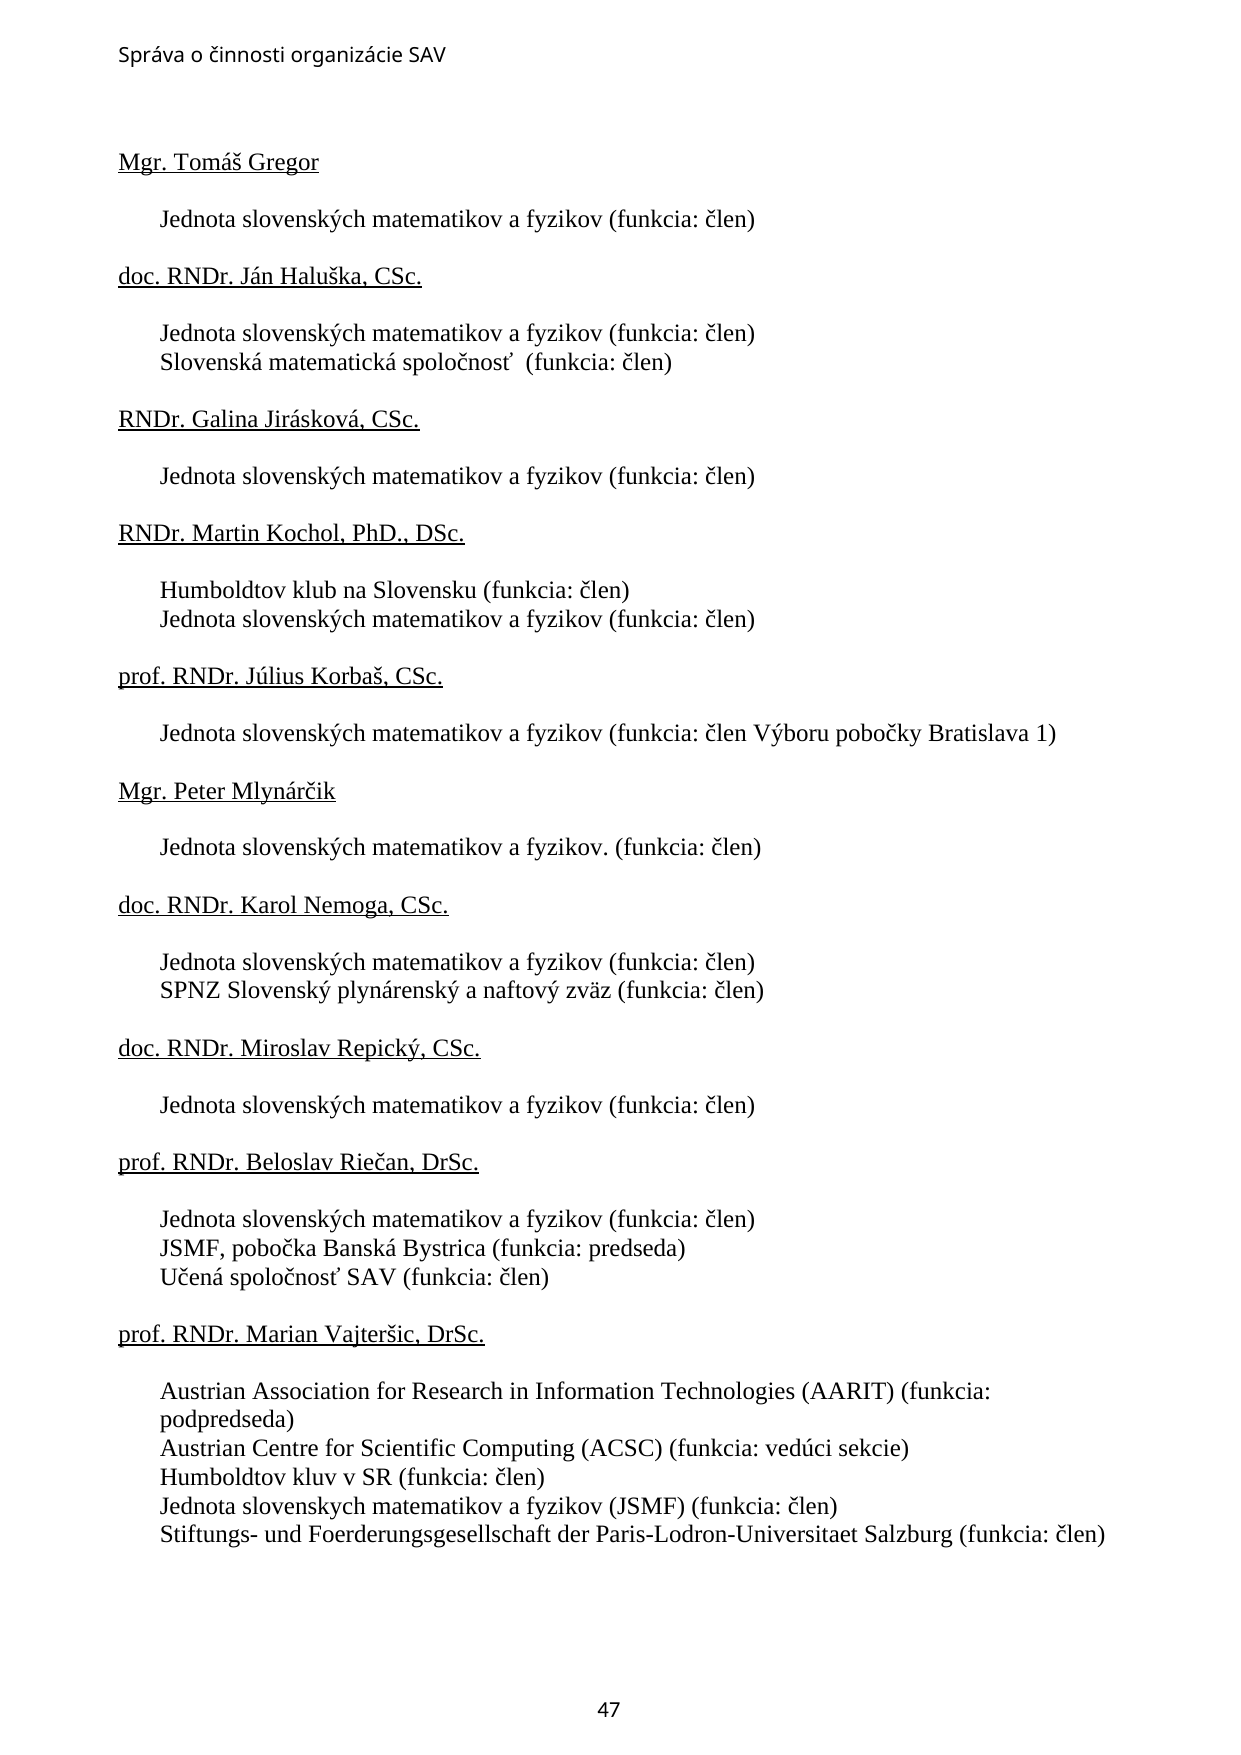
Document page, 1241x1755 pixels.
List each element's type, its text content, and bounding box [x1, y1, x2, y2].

text RNDr. Galina Jirásková, CSc. [118, 404, 1122, 461]
text JSMF, pobočka Banská Bystrica (funkcia: predseda) [159, 1233, 1122, 1262]
text Jednota slovenských matematikov a fyzikov. (funkcia: člen) [159, 832, 1122, 890]
text [159, 118, 1122, 147]
text Humboldtov klub na Slovensku (funkcia: člen) [159, 575, 1122, 604]
text Jednota slovenských matematikov a fyzikov (funkcia: člen) [159, 461, 1122, 518]
text Jednota slovenských matematikov a fyzikov (funkcia: člen) [159, 1090, 1122, 1147]
text Mgr. Peter Mlynárčik [118, 776, 1122, 832]
text Jednota slovenských matematikov a fyzikov (funkcia: člen) [159, 204, 1122, 261]
text Slovenská matematická spoločnosť (funkcia: člen) [159, 347, 1122, 404]
text Jednota slovenských matematikov a fyzikov (funkcia: člen Výboru pobočky Bratislava 1) [159, 718, 1122, 776]
text Učená spoločnosť SAV (funkcia: člen) [159, 1262, 1122, 1319]
text Mgr. Tomáš Gregor [118, 147, 1122, 204]
text Stiftungs- und Foerderungsgesellschaft der Paris-Lodron-Universitaet Salzburg (funkcia: člen) [159, 1519, 1122, 1577]
text prof. RNDr. Marian Vajteršic, DrSc. [118, 1319, 1122, 1376]
text doc. RNDr. Miroslav Repický, CSc. [118, 1033, 1122, 1090]
text prof. RNDr. Július Korbaš, CSc. [118, 661, 1122, 718]
text Austrian Centre for Scientific Computing (ACSC) (funkcia: vedúci sekcie) [159, 1433, 1122, 1462]
text prof. RNDr. Beloslav Riečan, DrSc. [118, 1147, 1122, 1204]
text RNDr. Martin Kochol, PhD., DSc. [118, 518, 1122, 575]
text SPNZ Slovenský plynárenský a naftový zväz (funkcia: člen) [159, 976, 1122, 1033]
text Jednota slovenských matematikov a fyzikov (funkcia: člen) [159, 1204, 1122, 1233]
text Jednota slovenských matematikov a fyzikov (funkcia: člen) [159, 947, 1122, 976]
text Jednota slovenských matematikov a fyzikov (funkcia: člen) [159, 318, 1122, 347]
text doc. RNDr. Ján Haluška, CSc. [118, 261, 1122, 318]
text Austrian Association for Research in Information Technologies (AARIT) (funkcia: podpredseda) [159, 1376, 1122, 1433]
text doc. RNDr. Karol Nemoga, CSc. [118, 890, 1122, 947]
text Jednota slovenských matematikov a fyzikov (funkcia: člen) [159, 604, 1122, 661]
text Humboldtov kluv v SR (funkcia: člen) [159, 1462, 1122, 1491]
text Jednota slovenskych matematikov a fyzikov (JSMF) (funkcia: člen) [159, 1491, 1122, 1519]
